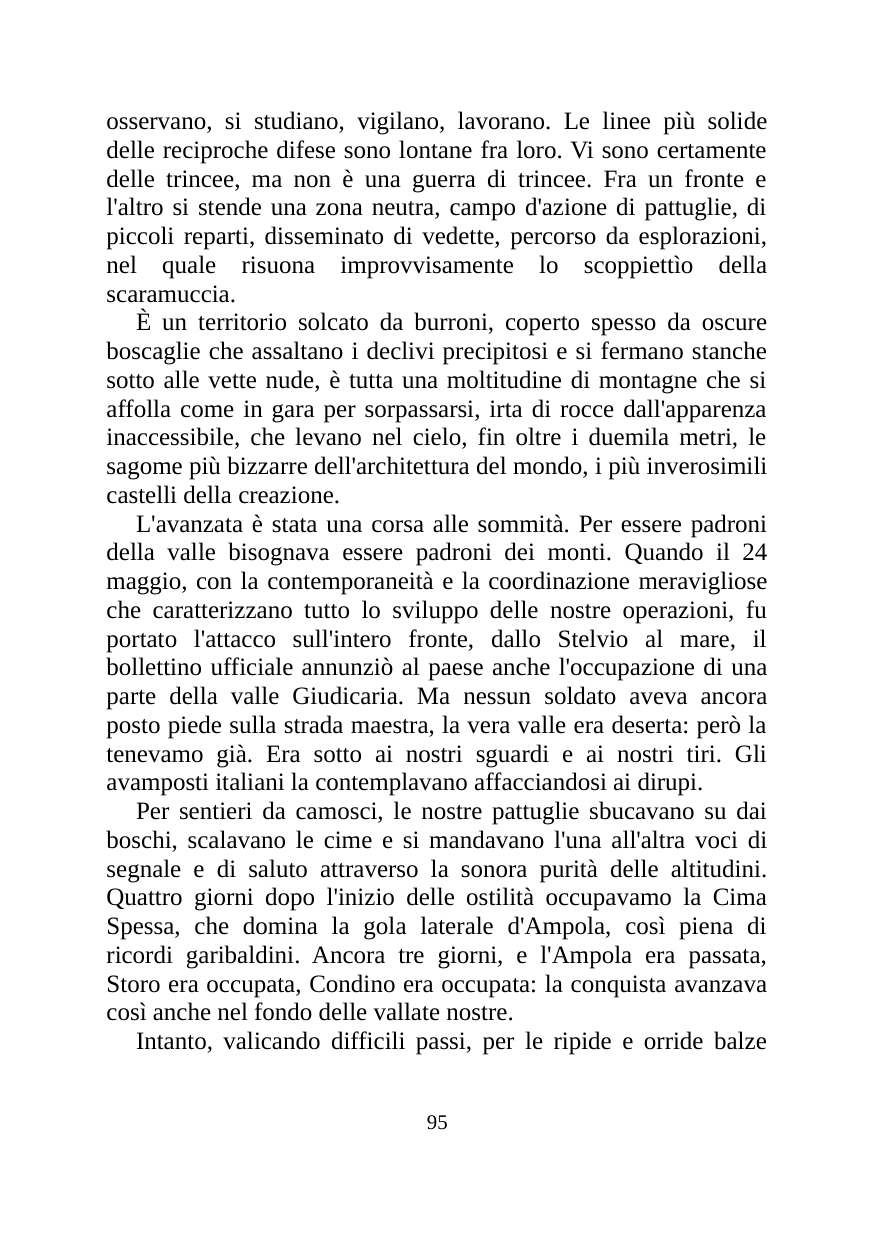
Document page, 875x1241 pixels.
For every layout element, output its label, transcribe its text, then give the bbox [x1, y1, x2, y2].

text È un territorio solcato da burroni, coperto spesso da oscure boscaglie che assaltano i declivi precipitosi e si fermano stanche sotto alle vette nude, è tutta una moltitudine di montagne che si affolla come in gara per sorpassarsi, irta di rocce dall'apparenza inaccessibile, che levano nel cielo, fin oltre i duemila metri, le sagome più bizzarre dell'architettura del mondo, i più inverosimili castelli della creazione. [106, 307, 768, 509]
text Intanto, valicando difficili passi, per le ripide e orride balze [106, 1026, 768, 1055]
text L'avanzata è stata una corsa alle sommità. Per essere padroni della valle bisognava essere padroni dei monti. Quando il 24 maggio, con la contemporaneità e la coordinazione meravigliose che caratterizzano tutto lo sviluppo delle nostre operazioni, fu portato l'attacco sull'intero fronte, dallo Stelvio al mare, il bollettino ufficiale annunziò al paese anche l'occupazione di una parte della valle Giudicaria. Ma nessun soldato aveva ancora posto piede sulla strada maestra, la vera valle era deserta: però la tenevamo già. Era sotto ai nostri sguardi e ai nostri tiri. Gli avamposti italiani la contemplavano affacciandosi ai dirupi. [106, 509, 768, 796]
text osservano, si studiano, vigilano, lavorano. Le linee più solide delle reciproche difese sono lontane fra loro. Vi sono certamente delle trincee, ma non è una guerra di trincee. Fra un fronte e l'altro si stende una zona neutra, campo d'azione di pattuglie, di piccoli reparti, disseminato di vedette, percorso da esplorazioni, nel quale risuona improvvisamente lo scoppiettìo della scaramuccia. [106, 106, 768, 307]
text Per sentieri da camosci, le nostre pattuglie sbucavano su dai boschi, scalavano le cime e si mandavano l'una all'altra voci di segnale e di saluto attraverso la sonora purità delle altitudini. Quattro giorni dopo l'inizio delle ostilità occupavamo la Cima Spessa, che domina la gola laterale d'Ampola, così piena di ricordi garibaldini. Ancora tre giorni, e l'Ampola era passata, Storo era occupata, Condino era occupata: la conquista avanzava così anche nel fondo delle vallate nostre. [106, 796, 768, 1026]
